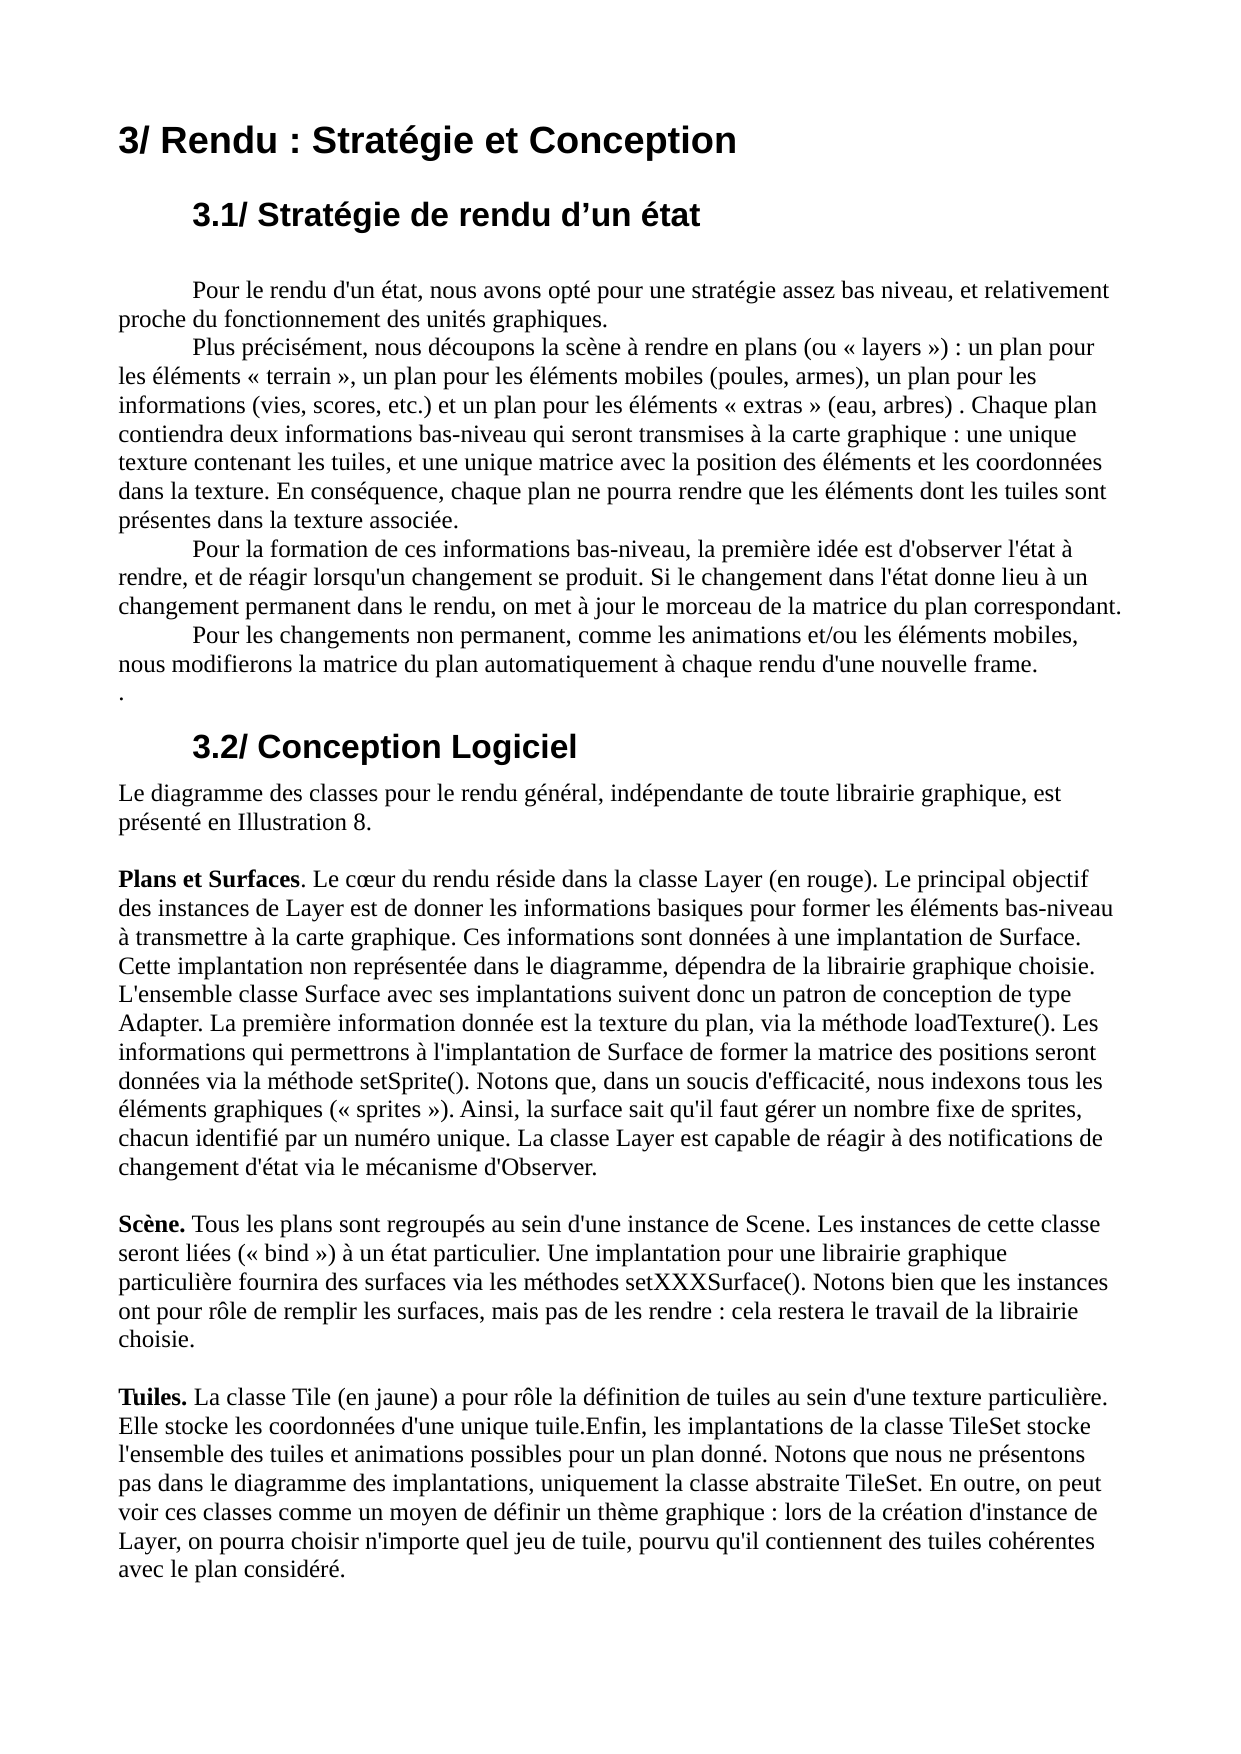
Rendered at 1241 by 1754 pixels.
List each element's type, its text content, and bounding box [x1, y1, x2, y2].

text Scène. Tous les plans sont regroupés au sein d'une instance de Scene. Les instances de cette classe [118, 1209, 1122, 1238]
text Tuiles. La classe Tile (en jaune) a pour rôle la définition de tuiles au sein d'une texture particulière. Elle stocke les coordonnées d'une unique tuile.Enfin, les implantations de la classe TileSet stocke l'ensemble des tuiles et animations possibles pour un plan donné. Notons que nous ne présentons pas dans le diagramme des implantations, uniquement la classe abstraite TileSet. En outre, on peut voir ces classes comme un moyen de définir un thème graphique : lors de la création d'instance de Layer, on pourra choisir n'importe quel jeu de tuile, pourvu qu'il contiennent des tuiles cohérentes avec le plan considéré. [118, 1382, 1122, 1583]
subtitle 3/ Rendu : Stratégie et Conception [118, 118, 1122, 162]
text Le diagramme des classes pour le rendu général, indépendante de toute librairie graphique, est [118, 778, 1122, 807]
text présenté en Illustration 8. [118, 807, 1122, 836]
subtitle 3.2/ Conception Logiciel [118, 727, 1122, 766]
text Pour les changements non permanent, comme les animations et/ou les éléments mobiles, nous modifierons la matrice du plan automatiquement à chaque rendu d'une nouvelle frame. [118, 620, 1122, 677]
text changement permanent dans le rendu, on met à jour le morceau de la matrice du plan correspondant. [118, 591, 1122, 620]
text seront liées (« bind ») à un état particulier. Une implantation pour une librairie graphique particulière fournira des surfaces via les méthodes setXXXSurface(). Notons bien que les instances [118, 1238, 1122, 1296]
text Plus précisément, nous découpons la scène à rendre en plans (ou « layers ») : un plan pour les éléments « terrain », un plan pour les éléments mobiles (poules, armes), un plan pour les informations (vies, scores, etc.) et un plan pour les éléments « extras » (eau, arbres) . Chaque plan contiendra deux informations bas-niveau qui seront transmises à la carte graphique : une unique texture contenant les tuiles, et une unique matrice avec la position des éléments et les coordonnées dans la texture. En conséquence, chaque plan ne pourra rendre que les éléments dont les tuiles sont présentes dans la texture associée. [118, 332, 1122, 534]
text Plans et Surfaces. Le cœur du rendu réside dans la classe Layer (en rouge). Le principal objectif des instances de Layer est de donner les informations basiques pour former les éléments bas-niveau à transmettre à la carte graphique. Ces informations sont données à une implantation de Surface. Cette implantation non représentée dans le diagramme, dépendra de la librairie graphique choisie. L'ensemble classe Surface avec ses implantations suivent donc un patron de conception de type Adapter. La première information donnée est la texture du plan, via la méthode loadTexture(). Les informations qui permettrons à l'implantation de Surface de former la matrice des positions seront données via la méthode setSprite(). Notons que, dans un soucis d'efficacité, nous indexons tous les éléments graphiques (« sprites »). Ainsi, la surface sait qu'il faut gérer un nombre fixe de sprites, chacun identifié par un numéro unique. La classe Layer est capable de réagir à des notifications de changement d'état via le mécanisme d'Observer. [118, 864, 1122, 1181]
text . [118, 677, 1122, 706]
text Pour le rendu d'un état, nous avons opté pour une stratégie assez bas niveau, et relativement [118, 275, 1122, 304]
text Pour la formation de ces informations bas-niveau, la première idée est d'observer l'état à [118, 534, 1122, 562]
text rendre, et de réagir lorsqu'un changement se produit. Si le changement dans l'état donne lieu à un [118, 562, 1122, 591]
subtitle 3.1/ Stratégie de rendu d’un état [118, 195, 1122, 234]
text proche du fonctionnement des unités graphiques. [118, 304, 1122, 332]
text ont pour rôle de remplir les surfaces, mais pas de les rendre : cela restera le travail de la librairie choisie. [118, 1296, 1122, 1353]
